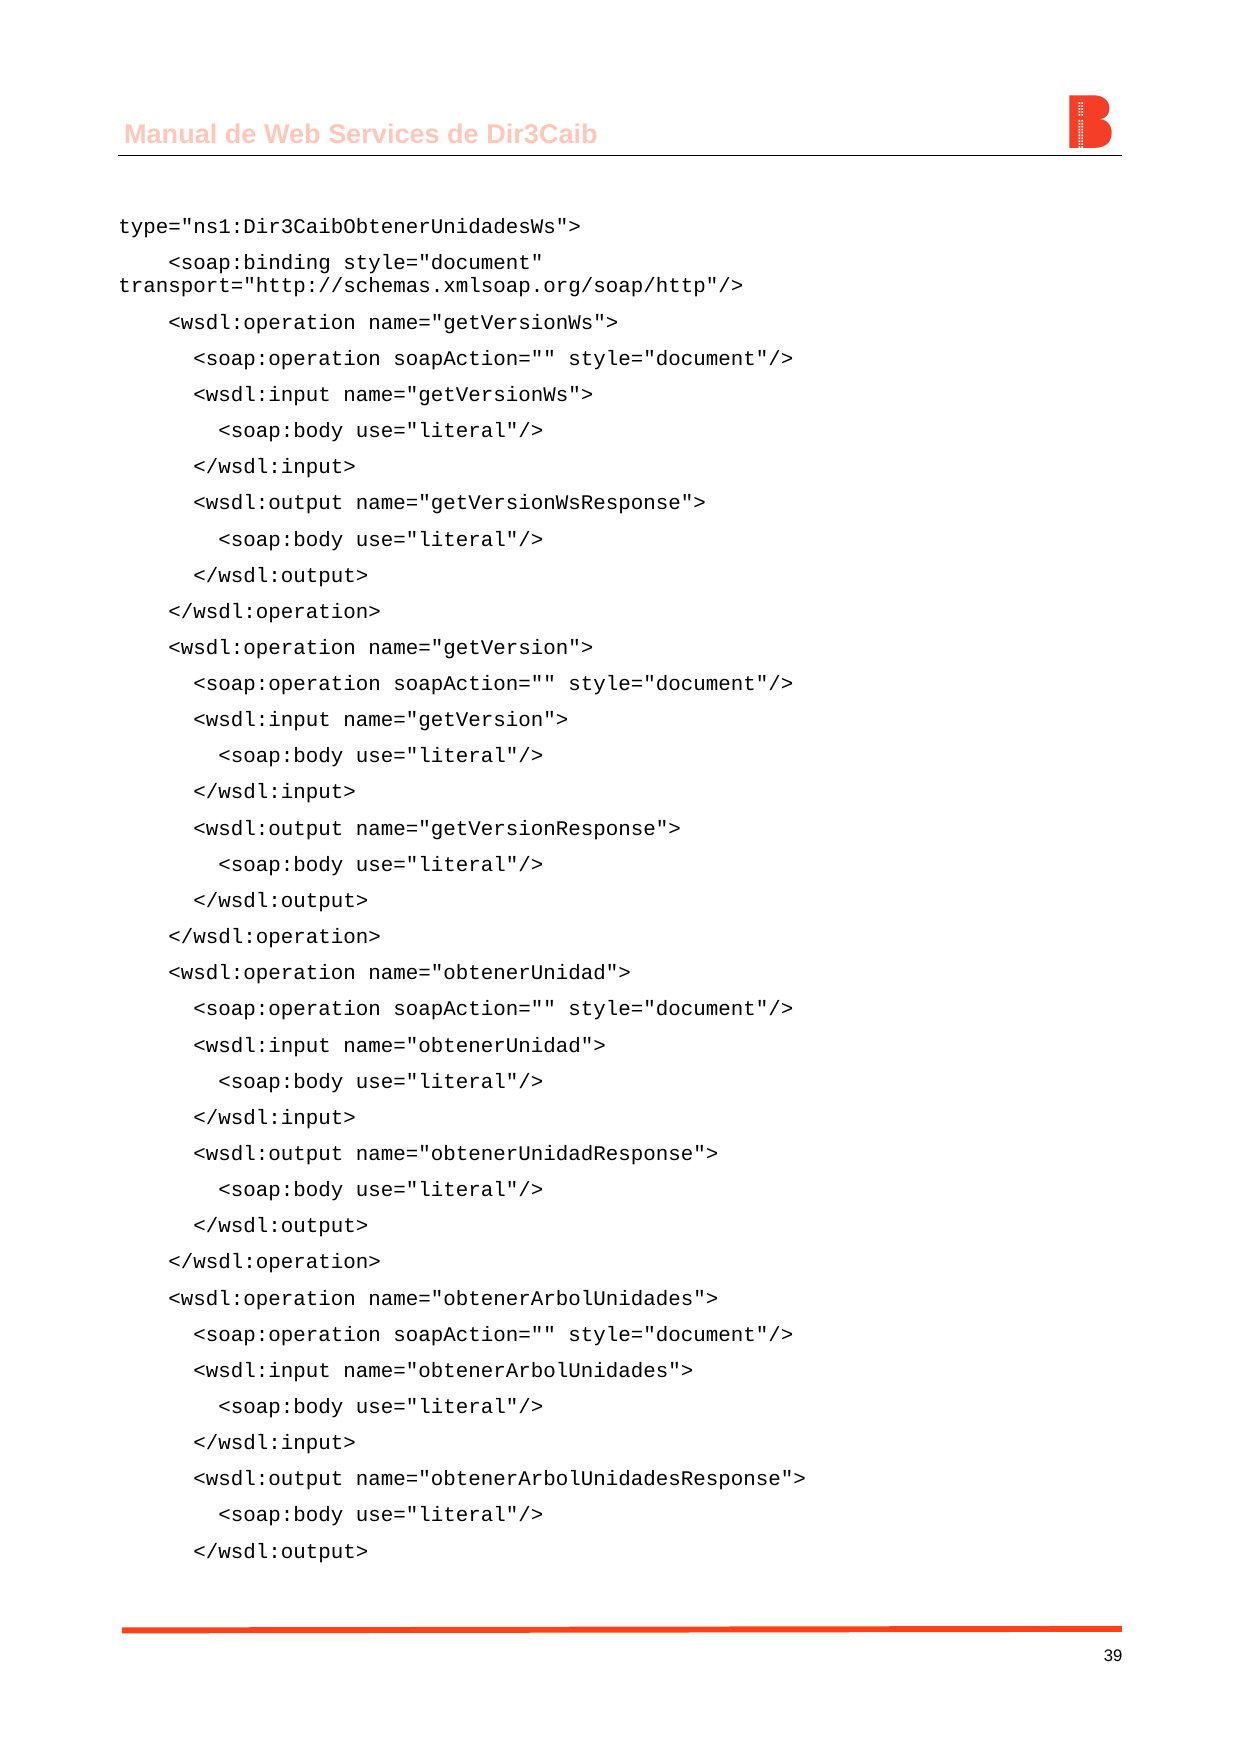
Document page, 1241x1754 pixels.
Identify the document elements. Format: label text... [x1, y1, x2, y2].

text <soap:body use="literal"/> [118, 1504, 1122, 1528]
text <wsdl:operation name="getVersion"> [118, 637, 1122, 661]
text </wsdl:input> [118, 1432, 1122, 1456]
text <soap:body use="literal"/> [118, 528, 1122, 552]
text <soap:operation soapAction="" style="document"/> [118, 673, 1122, 697]
text <soap:body use="literal"/> [118, 1071, 1122, 1094]
text <wsdl:operation name="obtenerArbolUnidades"> [118, 1288, 1122, 1311]
text <soap:body use="literal"/> [118, 1179, 1122, 1203]
text <wsdl:input name="obtenerArbolUnidades"> [118, 1360, 1122, 1383]
text <wsdl:input name="getVersion"> [118, 709, 1122, 733]
text <wsdl:input name="getVersionWs"> [118, 384, 1122, 408]
text <soap:operation soapAction="" style="document"/> [118, 998, 1122, 1022]
text <wsdl:operation name="obtenerUnidad"> [118, 962, 1122, 986]
text </wsdl:input> [118, 456, 1122, 480]
text </wsdl:operation> [118, 601, 1122, 624]
text </wsdl:output> [118, 565, 1122, 588]
text </wsdl:input> [118, 1107, 1122, 1131]
text </wsdl:output> [118, 890, 1122, 914]
text </wsdl:operation> [118, 1251, 1122, 1275]
text <soap:operation soapAction="" style="document"/> [118, 348, 1122, 371]
text <wsdl:output name="getVersionResponse"> [118, 818, 1122, 841]
text <wsdl:output name="obtenerUnidadResponse"> [118, 1143, 1122, 1167]
text <soap:binding style="document" transport="http://schemas.xmlsoap.org/soap/http"/> [118, 252, 1122, 299]
text <soap:operation soapAction="" style="document"/> [118, 1324, 1122, 1347]
text </wsdl:output> [118, 1215, 1122, 1239]
text </wsdl:input> [118, 782, 1122, 805]
text <wsdl:operation name="getVersionWs"> [118, 312, 1122, 335]
text </wsdl:output> [118, 1541, 1122, 1564]
text <wsdl:input name="obtenerUnidad"> [118, 1034, 1122, 1058]
text <soap:body use="literal"/> [118, 420, 1122, 444]
text type="ns1:Dir3CaibObtenerUnidadesWs"> [118, 216, 1122, 239]
text <wsdl:output name="getVersionWsResponse"> [118, 492, 1122, 516]
text <wsdl:output name="obtenerArbolUnidadesResponse"> [118, 1468, 1122, 1492]
picture [1063, 94, 1117, 150]
text </wsdl:operation> [118, 926, 1122, 950]
text <soap:body use="literal"/> [118, 854, 1122, 877]
text <soap:body use="literal"/> [118, 745, 1122, 769]
text <soap:body use="literal"/> [118, 1396, 1122, 1420]
